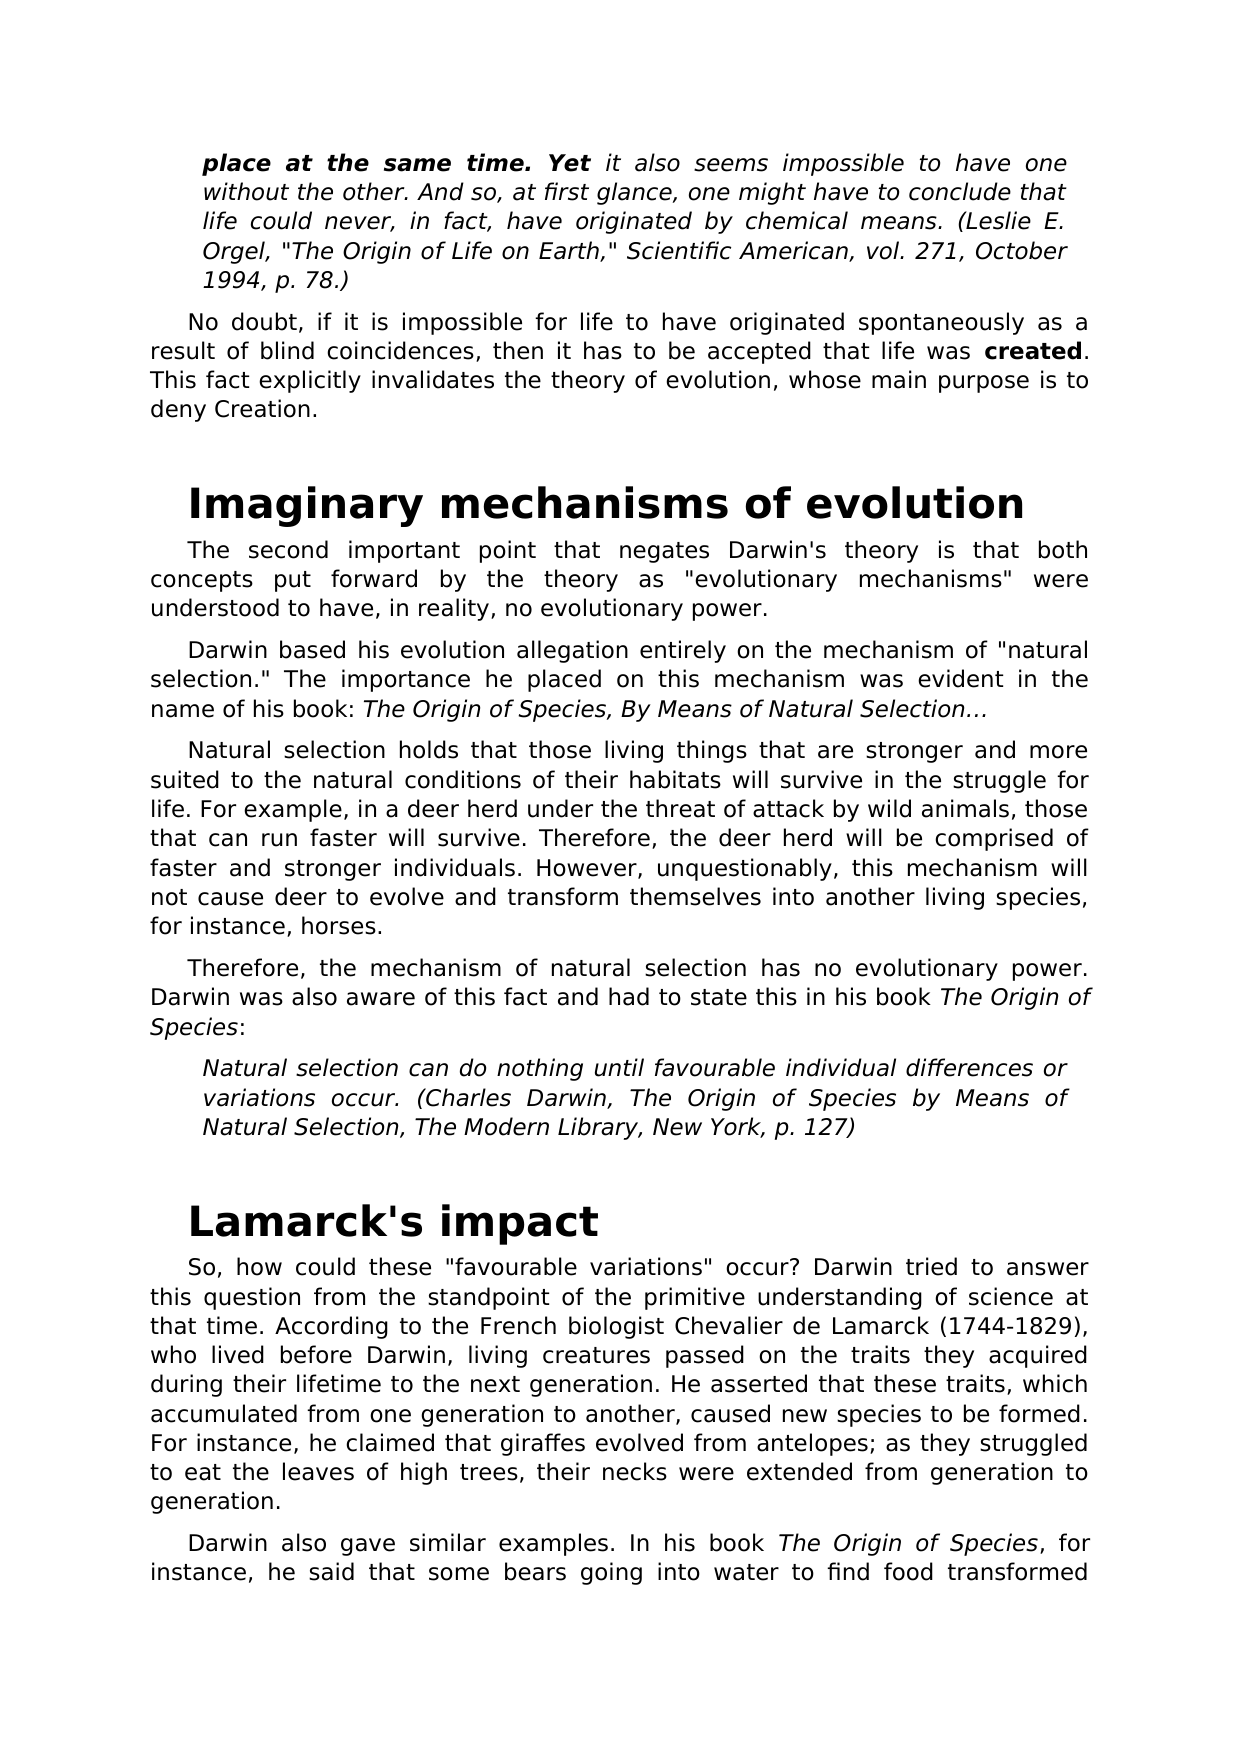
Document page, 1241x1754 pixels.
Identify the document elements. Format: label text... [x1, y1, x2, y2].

subtitle Imaginary mechanisms of evolution [187, 480, 1090, 529]
text Natural selection can do nothing until favourable individual differences or variations occur. (Charles Darwin, The Origin of Species by Means of Natural Selection, The Modern Library, New York, p. 127) [202, 1055, 1068, 1141]
text So, how could these "favourable variations" occur? Darwin tried to answer this question from the standpoint of the primitive understanding of science at that time. According to the French biologist Chevalier de Lamarck (1744-1829), who lived before Darwin, living creatures passed on the traits they acquired during their lifetime to the next generation. He asserted that these traits, which accumulated from one generation to another, caused new species to be formed. For instance, he claimed that giraffes evolved from antelopes; as they struggled to eat the leaves of high trees, their necks were extended from generation to generation. [150, 1254, 1090, 1515]
text Natural selection holds that those living things that are stronger and more suited to the natural conditions of their habitats will survive in the struggle for life. For example, in a deer herd under the threat of attack by wild animals, those that can run faster will survive. Therefore, the deer herd will be comprised of faster and stronger individuals. However, unquestionably, this mechanism will not cause deer to evolve and transform themselves into another living species, for instance, horses. [150, 738, 1090, 940]
text Therefore, the mechanism of natural selection has no evolutionary power. Darwin was also aware of this fact and had to state this in his book The Origin of Species: [150, 955, 1090, 1040]
text Darwin also gave similar examples. In his book The Origin of Species, for instance, he said that some bears going into water to find food transformed [150, 1530, 1090, 1586]
text The second important point that negates Darwin's theory is that both concepts put forward by the theory as "evolutionary mechanisms" were understood to have, in reality, no evolutionary power. [150, 537, 1090, 622]
text place at the same time. Yet it also seems impossible to have one without the other. And so, at first glance, one might have to conclude that life could never, in fact, have originated by chemical means. (Leslie E. Orgel, "The Origin of Life on Earth," Scientific American, vol. 271, October 1994, p. 78.) [202, 150, 1068, 294]
text Darwin based his evolution allegation entirely on the mechanism of "natural selection." The importance he placed on this mechanism was evident in the name of his book: The Origin of Species, By Means of Natural Selection… [150, 637, 1090, 723]
subtitle Lamarck's impact [187, 1197, 1090, 1246]
text No doubt, if it is impossible for life to have originated spontaneously as a result of blind coincidences, then it has to be accepted that life was created. This fact explicitly invalidates the theory of evolution, whose main purpose is to deny Creation. [150, 309, 1090, 423]
